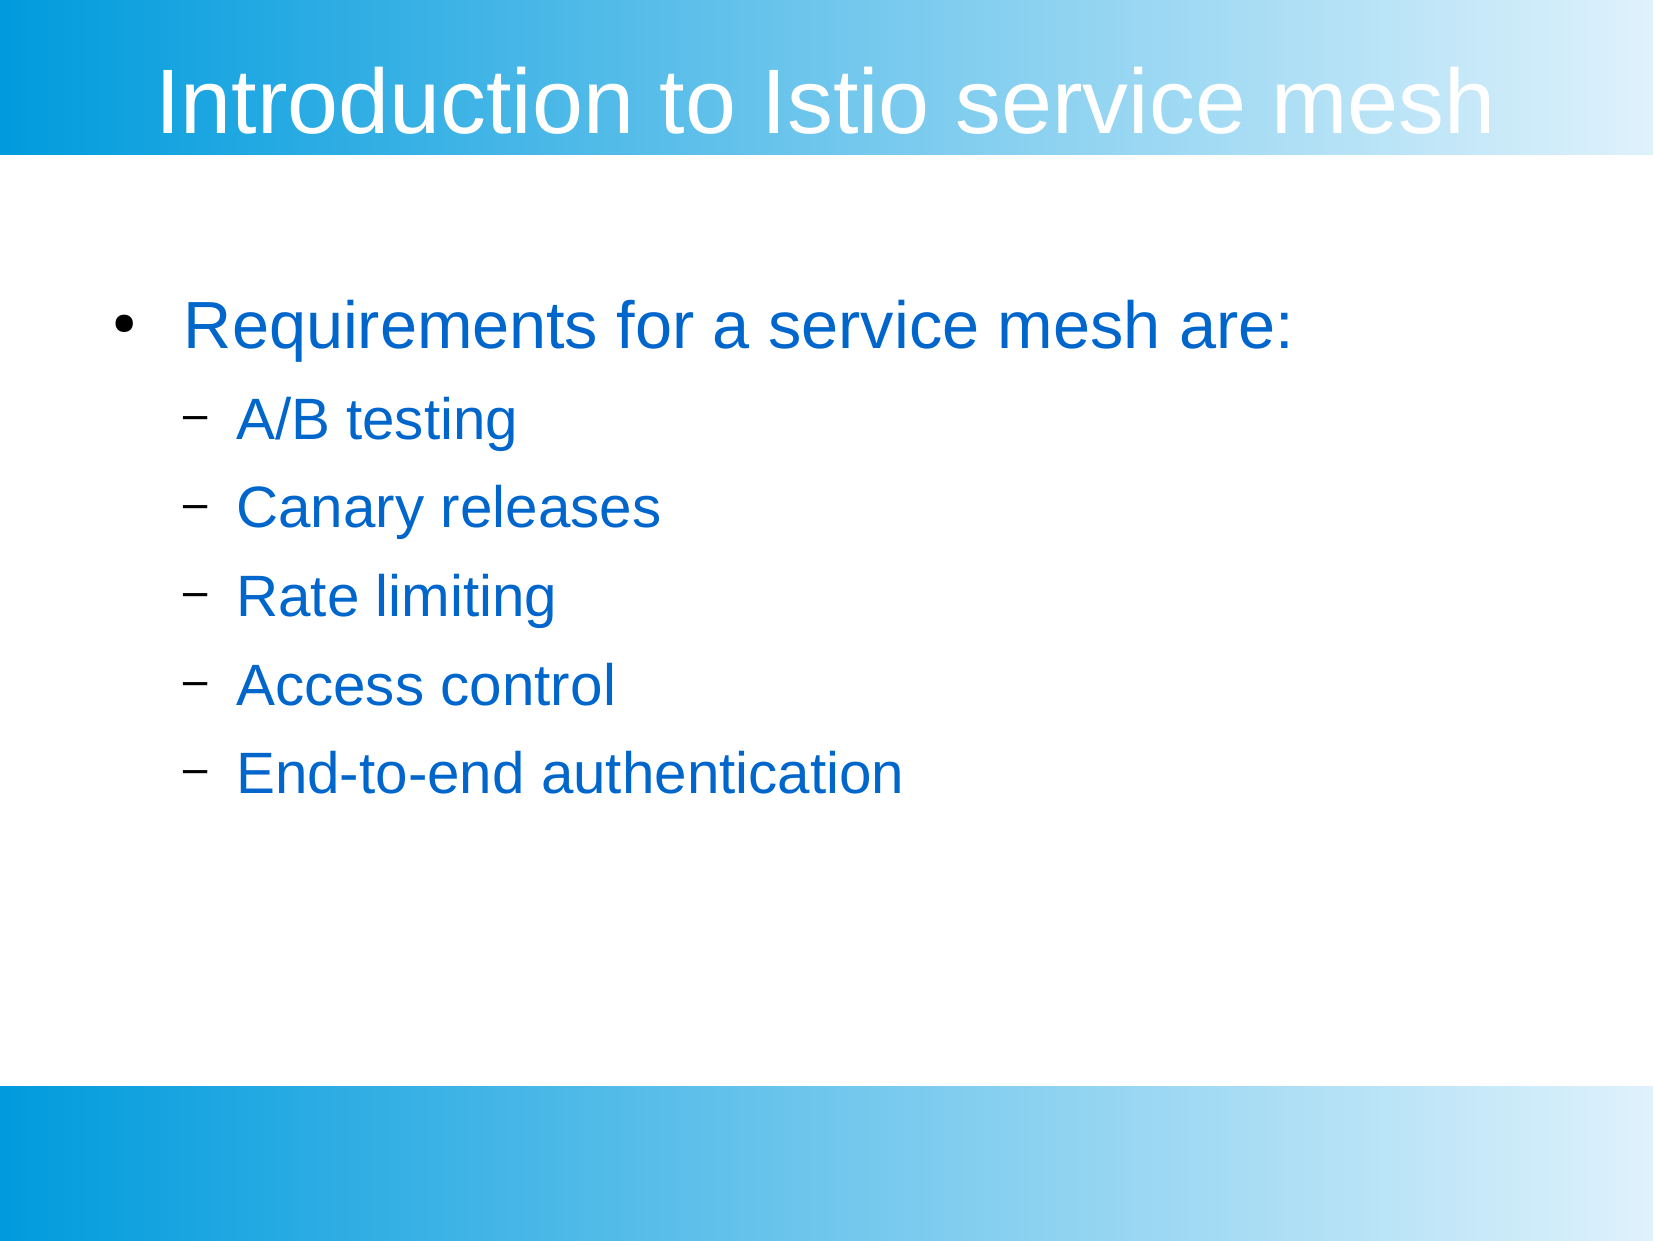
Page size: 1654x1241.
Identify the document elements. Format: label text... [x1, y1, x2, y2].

title Introduction to Istio service mesh [82, 49, 1571, 155]
list Requirements for a service mesh are: A/B testing Canary releases Rate limiting Access control End-to-end authentication [94, 183, 1583, 650]
